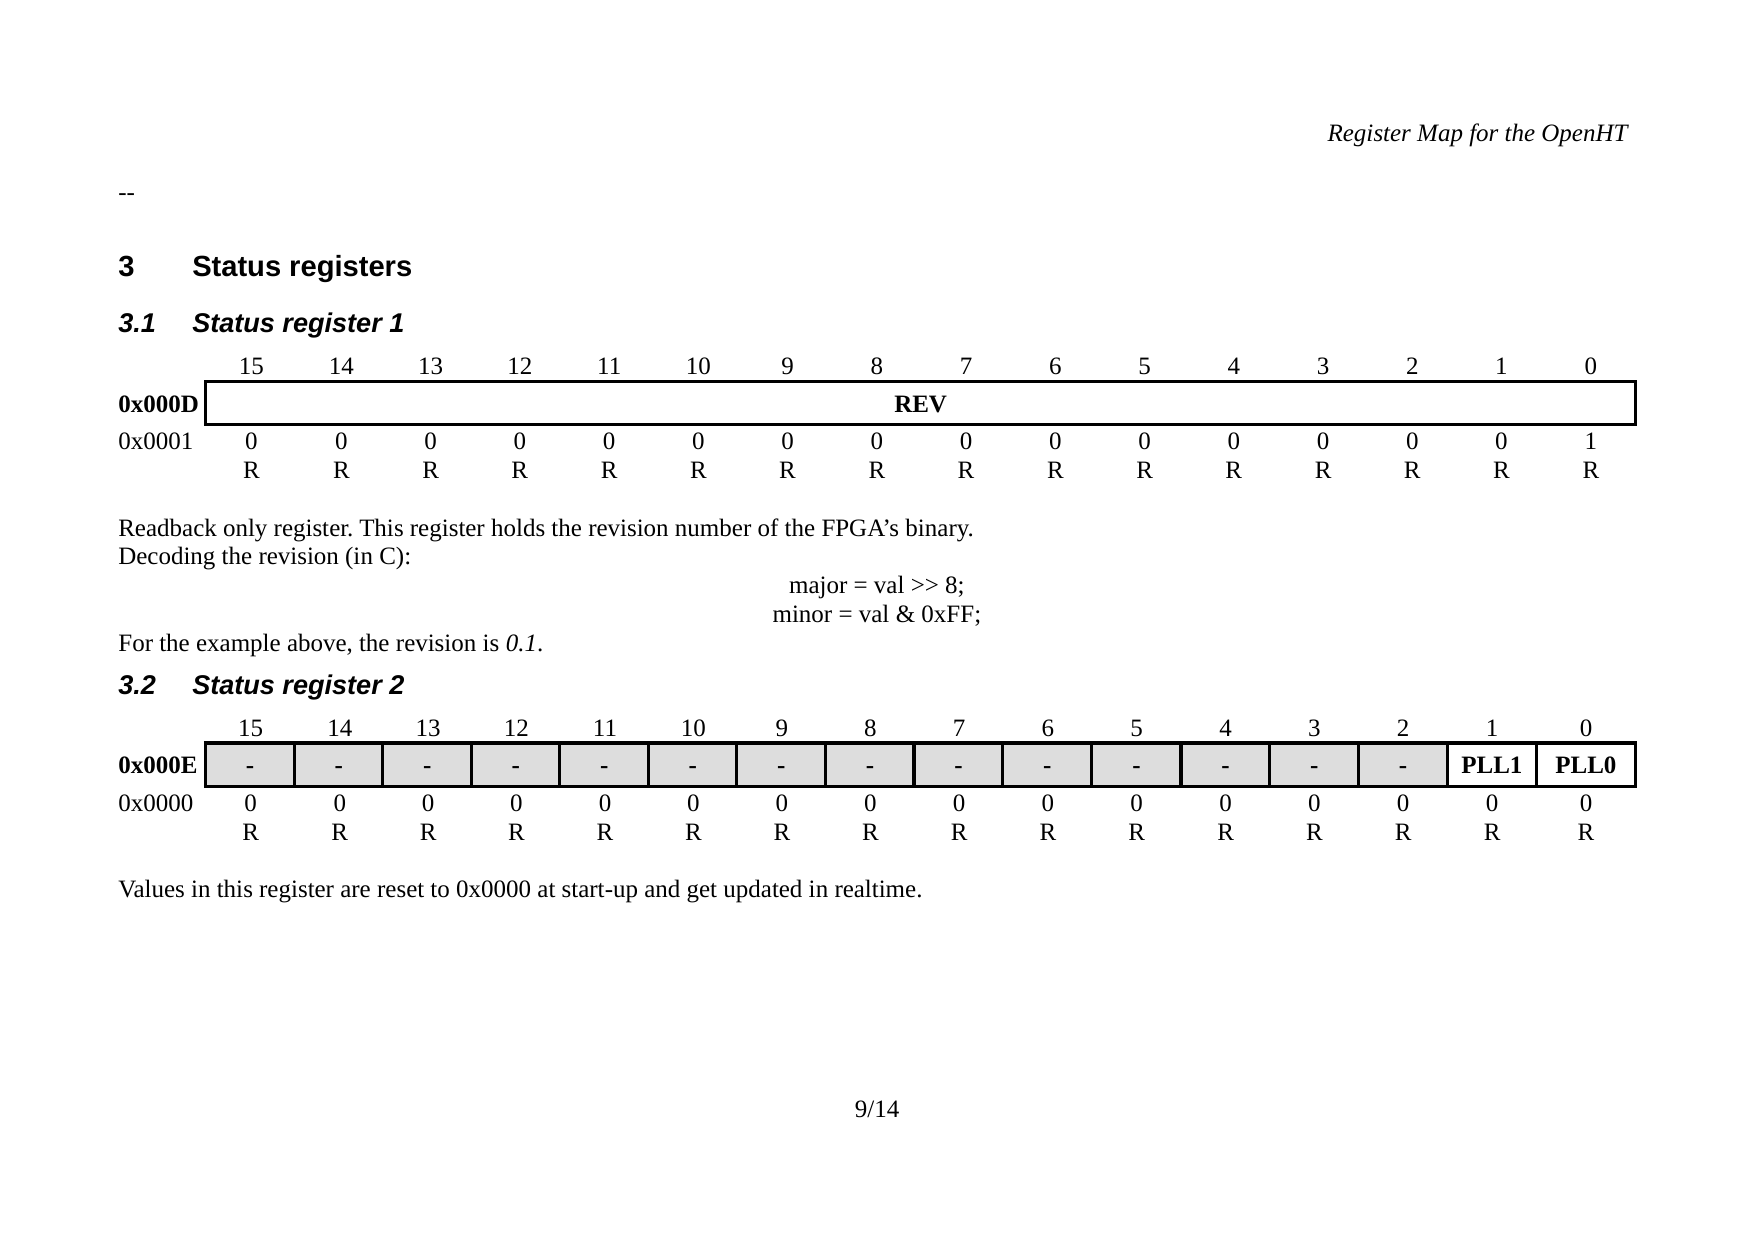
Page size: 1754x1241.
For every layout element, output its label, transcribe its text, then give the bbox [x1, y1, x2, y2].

text Values in this register are reset to 0x0000 at start-up and get updated in realtime. [118, 874, 1635, 903]
table_header 11 [560, 713, 649, 741]
table_cell 0 [1457, 426, 1546, 455]
table_cell 0 [564, 426, 653, 455]
table_header 4 [1189, 351, 1278, 380]
table_header 2 [1359, 713, 1447, 741]
table_cell - [561, 745, 647, 785]
table_cell - [650, 745, 735, 785]
subtitle Status registers [118, 249, 1635, 282]
table_header 0 [1536, 713, 1635, 741]
table_cell 0 [921, 426, 1010, 455]
table_header 10 [649, 713, 737, 741]
table_header [118, 351, 206, 380]
table_cell R [206, 455, 297, 484]
table_cell 0 [832, 426, 921, 455]
table_header 7 [915, 713, 1003, 741]
table_cell R [1447, 817, 1536, 845]
table_header 0 [1546, 351, 1635, 380]
table_header 15 [205, 713, 295, 741]
table_cell R [1189, 455, 1278, 484]
table_cell 0 [1536, 788, 1635, 817]
table_cell - [827, 745, 912, 785]
table_cell [118, 455, 206, 484]
table_header 9 [743, 351, 832, 380]
table_header 4 [1181, 713, 1270, 741]
table_header 2 [1368, 351, 1457, 380]
table_cell R [737, 817, 826, 845]
table_cell R [475, 455, 564, 484]
table_cell R [826, 817, 914, 845]
table_cell R [921, 455, 1010, 484]
table_cell - [1183, 745, 1268, 785]
table_cell R [1270, 817, 1358, 845]
table_cell 0x000E [118, 741, 204, 785]
table_cell 0 [297, 426, 386, 455]
table_cell 0 [560, 788, 649, 817]
table_cell 0 [1359, 788, 1447, 817]
text Decoding the revision (in C): [118, 541, 1635, 570]
table_cell 0 [1270, 788, 1358, 817]
table_cell 0 [206, 426, 297, 455]
table_cell R [1100, 455, 1189, 484]
subtitle Status register 1 [118, 307, 1635, 339]
table_cell 0 [472, 788, 560, 817]
table_header 7 [921, 351, 1010, 380]
table_cell - [1004, 745, 1090, 785]
table_cell R [649, 817, 737, 845]
table_cell R [295, 817, 384, 845]
table_cell R [297, 455, 386, 484]
table_cell R [1536, 817, 1635, 845]
table_header 13 [384, 713, 472, 741]
table_cell 0 [1447, 788, 1536, 817]
table_header 8 [832, 351, 921, 380]
text Readback only register. This register holds the revision number of the FPGA’s binary. [118, 513, 1635, 541]
table_header 15 [206, 351, 297, 380]
table_cell R [1010, 455, 1100, 484]
table_header 14 [297, 351, 386, 380]
table_cell R [743, 455, 832, 484]
table_header 12 [475, 351, 564, 380]
table_cell R [1092, 817, 1181, 845]
table_header 3 [1278, 351, 1367, 380]
table_cell R [564, 455, 653, 484]
table_header 9 [737, 713, 826, 741]
table_cell R [832, 455, 921, 484]
table_header 6 [1010, 351, 1100, 380]
table_cell - [738, 745, 824, 785]
table_cell 0 [1368, 426, 1457, 455]
text -- [118, 177, 1635, 206]
table_cell PLL1 [1449, 745, 1535, 785]
table_header 12 [472, 713, 560, 741]
table_cell 0 [1100, 426, 1189, 455]
table_cell 0x0001 [118, 423, 206, 455]
table_cell 0 [1092, 788, 1181, 817]
table_cell 0 [386, 426, 475, 455]
table_cell 0 [1278, 426, 1367, 455]
table_cell 1 [1546, 426, 1635, 455]
table_cell 0 [743, 426, 832, 455]
table_cell 0 [295, 788, 384, 817]
table_header 5 [1100, 351, 1189, 380]
table_cell R [1003, 817, 1092, 845]
table_cell R [1457, 455, 1546, 484]
table_cell R [386, 455, 475, 484]
table_cell R [205, 817, 295, 845]
table_cell R [384, 817, 472, 845]
table_header 10 [654, 351, 743, 380]
table_header 5 [1092, 713, 1181, 741]
table_cell - [1093, 745, 1179, 785]
table_cell R [1368, 455, 1457, 484]
table_cell 0 [384, 788, 472, 817]
table_header [118, 713, 205, 741]
table_header 8 [826, 713, 914, 741]
table_cell 0 [649, 788, 737, 817]
table_cell - [384, 745, 470, 785]
text For the example above, the revision is 0.1. [118, 628, 1635, 656]
table_cell - [207, 745, 293, 785]
table_header 1 [1447, 713, 1536, 741]
table_cell 0 [1181, 788, 1270, 817]
table_header 3 [1270, 713, 1358, 741]
table_cell 0 [1189, 426, 1278, 455]
table_cell [118, 817, 205, 845]
table_header 1 [1457, 351, 1546, 380]
table_cell R [1278, 455, 1367, 484]
table_cell 0 [654, 426, 743, 455]
table_cell 0 [915, 788, 1003, 817]
table_cell - [916, 745, 1001, 785]
table_cell 0x0000 [118, 785, 205, 817]
table_cell - [1360, 745, 1446, 785]
table_cell 0 [475, 426, 564, 455]
table_cell PLL0 [1538, 745, 1634, 785]
table_cell R [915, 817, 1003, 845]
table_cell R [654, 455, 743, 484]
table_cell 0 [737, 788, 826, 817]
table_cell 0x000D [118, 380, 204, 423]
table_cell - [473, 745, 558, 785]
table_cell R [1181, 817, 1270, 845]
table_cell - [296, 745, 381, 785]
table_header 6 [1003, 713, 1092, 741]
table_cell 0 [1010, 426, 1100, 455]
text major = val >> 8; [118, 570, 1635, 599]
table_cell 0 [205, 788, 295, 817]
table_cell R [560, 817, 649, 845]
table_cell R [1546, 455, 1635, 484]
text minor = val & 0xFF; [118, 599, 1635, 628]
table_header 11 [564, 351, 653, 380]
table_header 14 [295, 713, 384, 741]
table_cell REV [207, 383, 1634, 423]
subtitle Status register 2 [118, 669, 1635, 700]
table_cell - [1271, 745, 1357, 785]
table_cell R [472, 817, 560, 845]
table_cell 0 [826, 788, 914, 817]
table_header 13 [386, 351, 475, 380]
table_cell R [1359, 817, 1447, 845]
table_cell 0 [1003, 788, 1092, 817]
